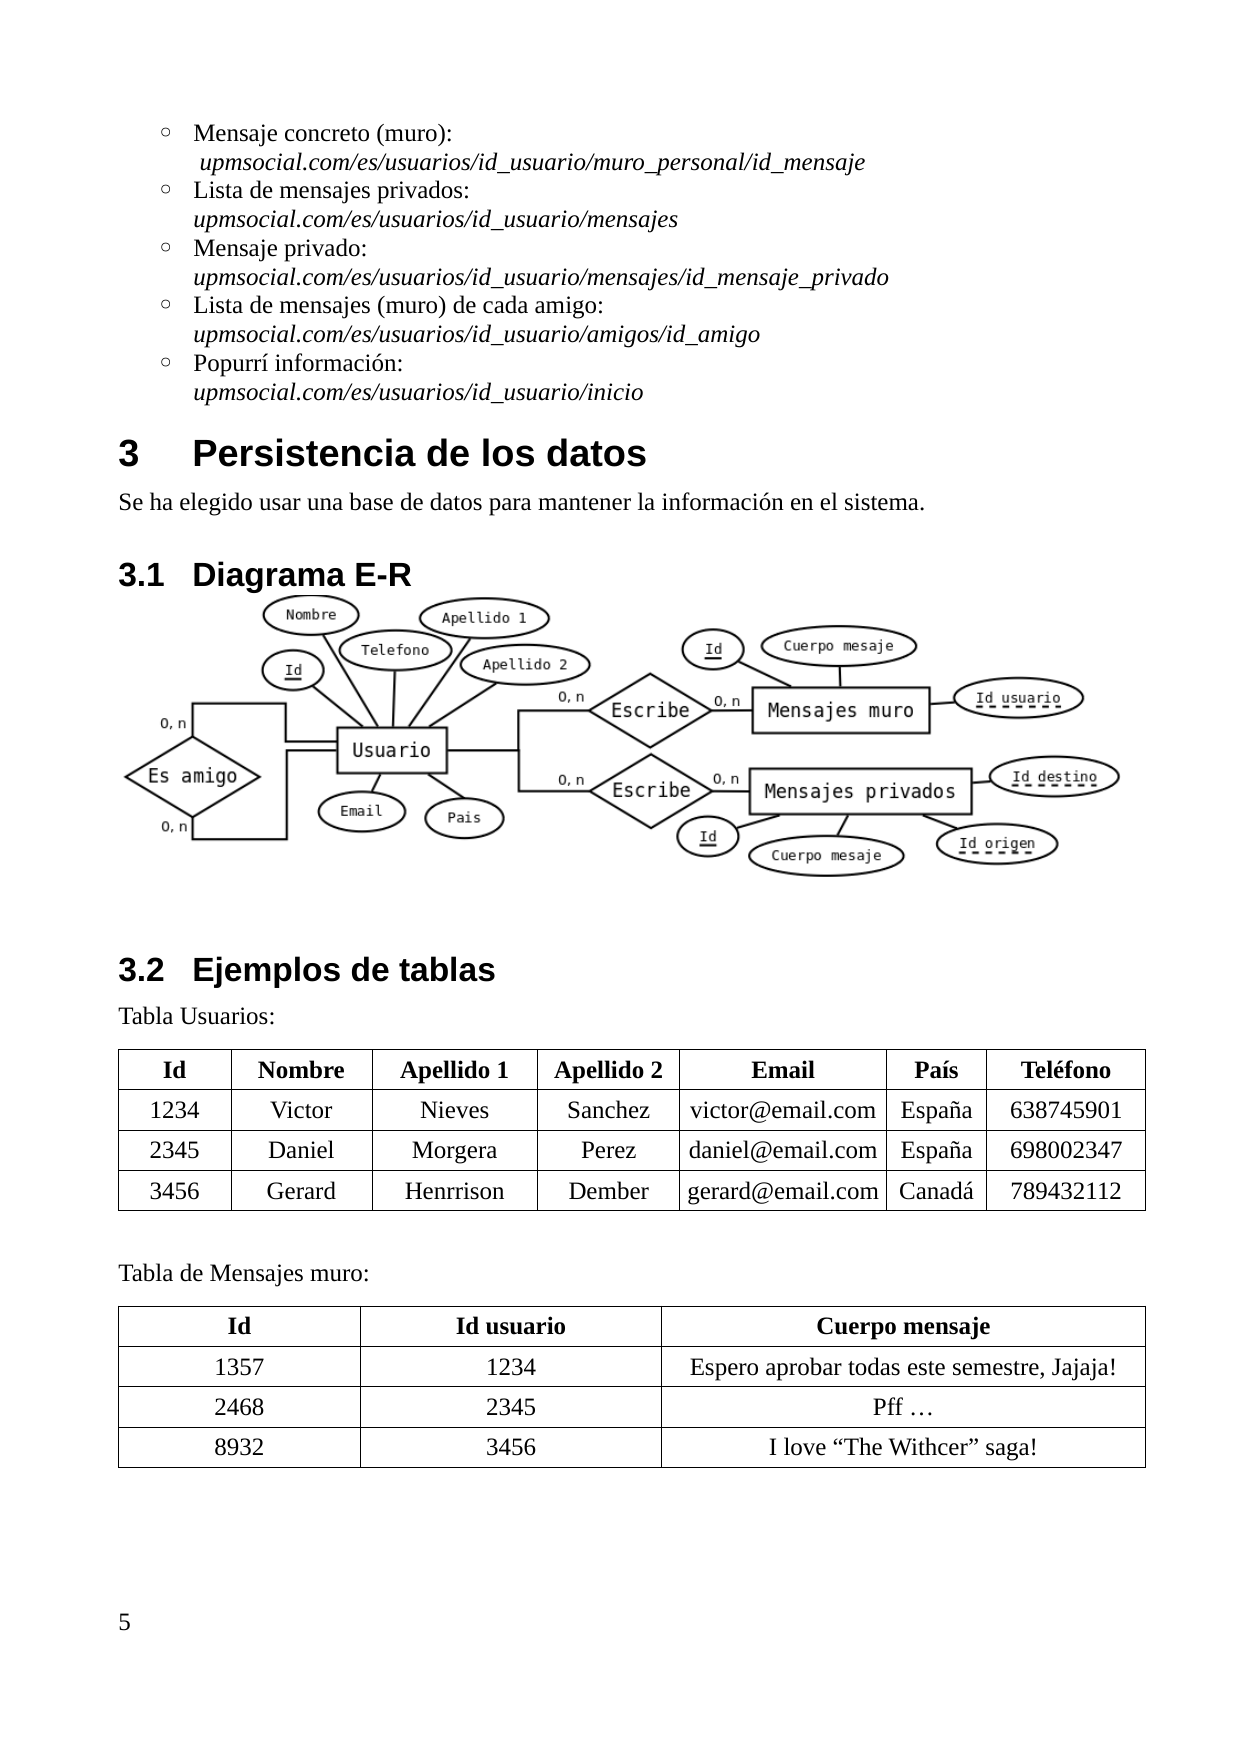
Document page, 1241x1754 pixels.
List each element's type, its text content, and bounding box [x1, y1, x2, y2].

table_cell 2345 [361, 1387, 661, 1427]
table_header Email [680, 1050, 886, 1089]
table_cell Henrrison [373, 1171, 537, 1210]
table_header Apellido 1 [373, 1050, 537, 1089]
table_header Nombre [232, 1050, 372, 1089]
table_cell 2468 [119, 1387, 360, 1427]
text Tabla de Mensajes muro: [118, 1258, 1122, 1287]
picture [118, 595, 1123, 878]
table_cell gerard@email.com [680, 1171, 886, 1210]
table_cell España [887, 1090, 986, 1130]
list upmsocial.com/es/usuarios/id_usuario/mensajes/id_mensaje_privado [156, 262, 1122, 291]
table_header Id [119, 1050, 231, 1089]
table_cell Daniel [232, 1131, 372, 1170]
table_cell Canadá [887, 1171, 986, 1210]
table_cell Gerard [232, 1171, 372, 1210]
table_header Id [119, 1307, 360, 1346]
list Lista de mensajes privados: [156, 176, 1122, 204]
list Mensaje concreto (muro): [156, 118, 1122, 147]
table_cell daniel@email.com [680, 1131, 886, 1170]
text Tabla Usuarios: [118, 1001, 1122, 1030]
table_cell I love “The Withcer” saga! [662, 1428, 1145, 1467]
table_cell Nieves [373, 1090, 537, 1130]
table_cell Morgera [373, 1131, 537, 1170]
table_header País [887, 1050, 986, 1089]
table_cell 3456 [119, 1171, 231, 1210]
list Mensaje privado: [156, 233, 1122, 262]
table_cell 1357 [119, 1347, 360, 1386]
table_cell 698002347 [987, 1131, 1145, 1170]
table_cell 8932 [119, 1428, 360, 1467]
table_header Teléfono [987, 1050, 1145, 1089]
list upmsocial.com/es/usuarios/id_usuario/mensajes [156, 204, 1122, 233]
subtitle Diagrama E-R [118, 555, 1122, 594]
subtitle Persistencia de los datos [118, 431, 1122, 474]
table_cell 1234 [119, 1090, 231, 1130]
table_cell Dember [538, 1171, 679, 1210]
list upmsocial.com/es/usuarios/id_usuario/inicio [156, 377, 1122, 406]
table_cell 3456 [361, 1428, 661, 1467]
table_cell 638745901 [987, 1090, 1145, 1130]
table_cell 2345 [119, 1131, 231, 1170]
table_cell 789432112 [987, 1171, 1145, 1210]
table_cell Perez [538, 1131, 679, 1170]
list upmsocial.com/es/usuarios/id_usuario/muro_personal/id_mensaje [156, 147, 1122, 176]
table_cell victor@email.com [680, 1090, 886, 1130]
table_header Apellido 2 [538, 1050, 679, 1089]
text Se ha elegido usar una base de datos para mantener la información en el sistema. [118, 487, 1122, 516]
list Popurrí información: [156, 348, 1122, 377]
table_cell Victor [232, 1090, 372, 1130]
list upmsocial.com/es/usuarios/id_usuario/amigos/id_amigo [156, 319, 1122, 348]
table_cell 1234 [361, 1347, 661, 1386]
table_cell Espero aprobar todas este semestre, Jajaja! [662, 1347, 1145, 1386]
table_header Id usuario [361, 1307, 661, 1346]
table_header Cuerpo mensaje [662, 1307, 1145, 1346]
table_cell España [887, 1131, 986, 1170]
table_cell Pff … [662, 1387, 1145, 1427]
subtitle Ejemplos de tablas [118, 950, 1122, 989]
table_cell Sanchez [538, 1090, 679, 1130]
list Lista de mensajes (muro) de cada amigo: [156, 291, 1122, 319]
